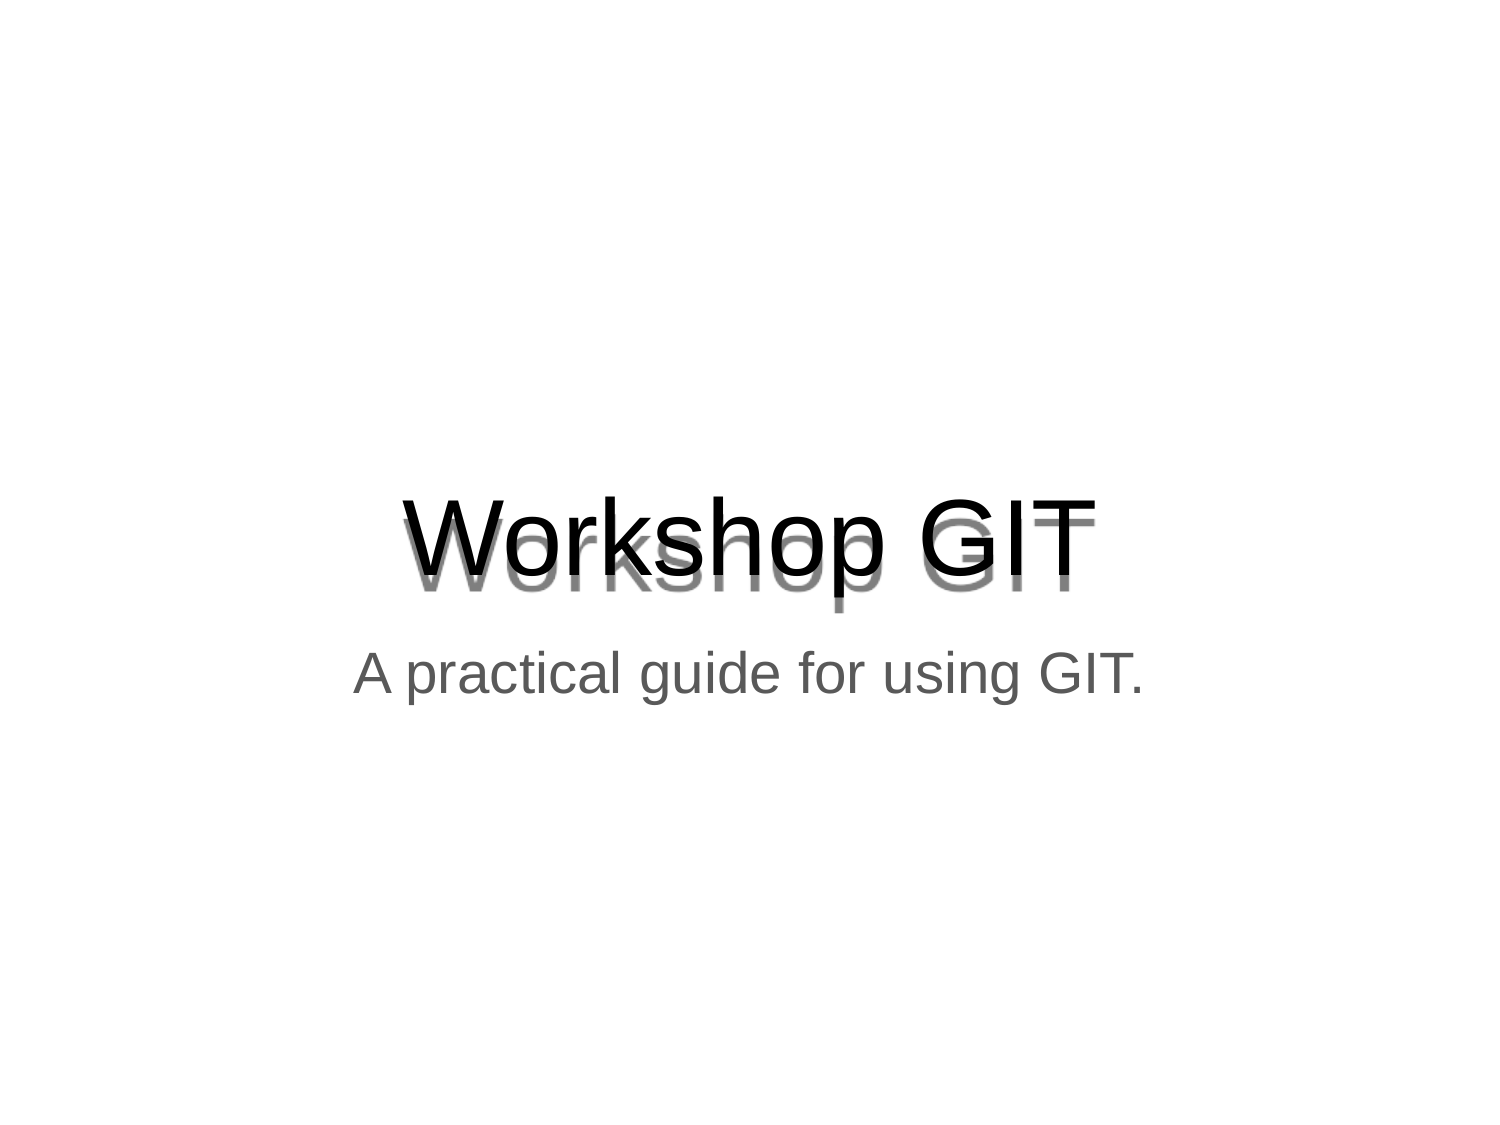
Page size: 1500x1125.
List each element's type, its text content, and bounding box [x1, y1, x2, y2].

subtitle A practical guide for using GIT. [51, 619, 1449, 794]
title Workshop GIT [51, 162, 1449, 612]
